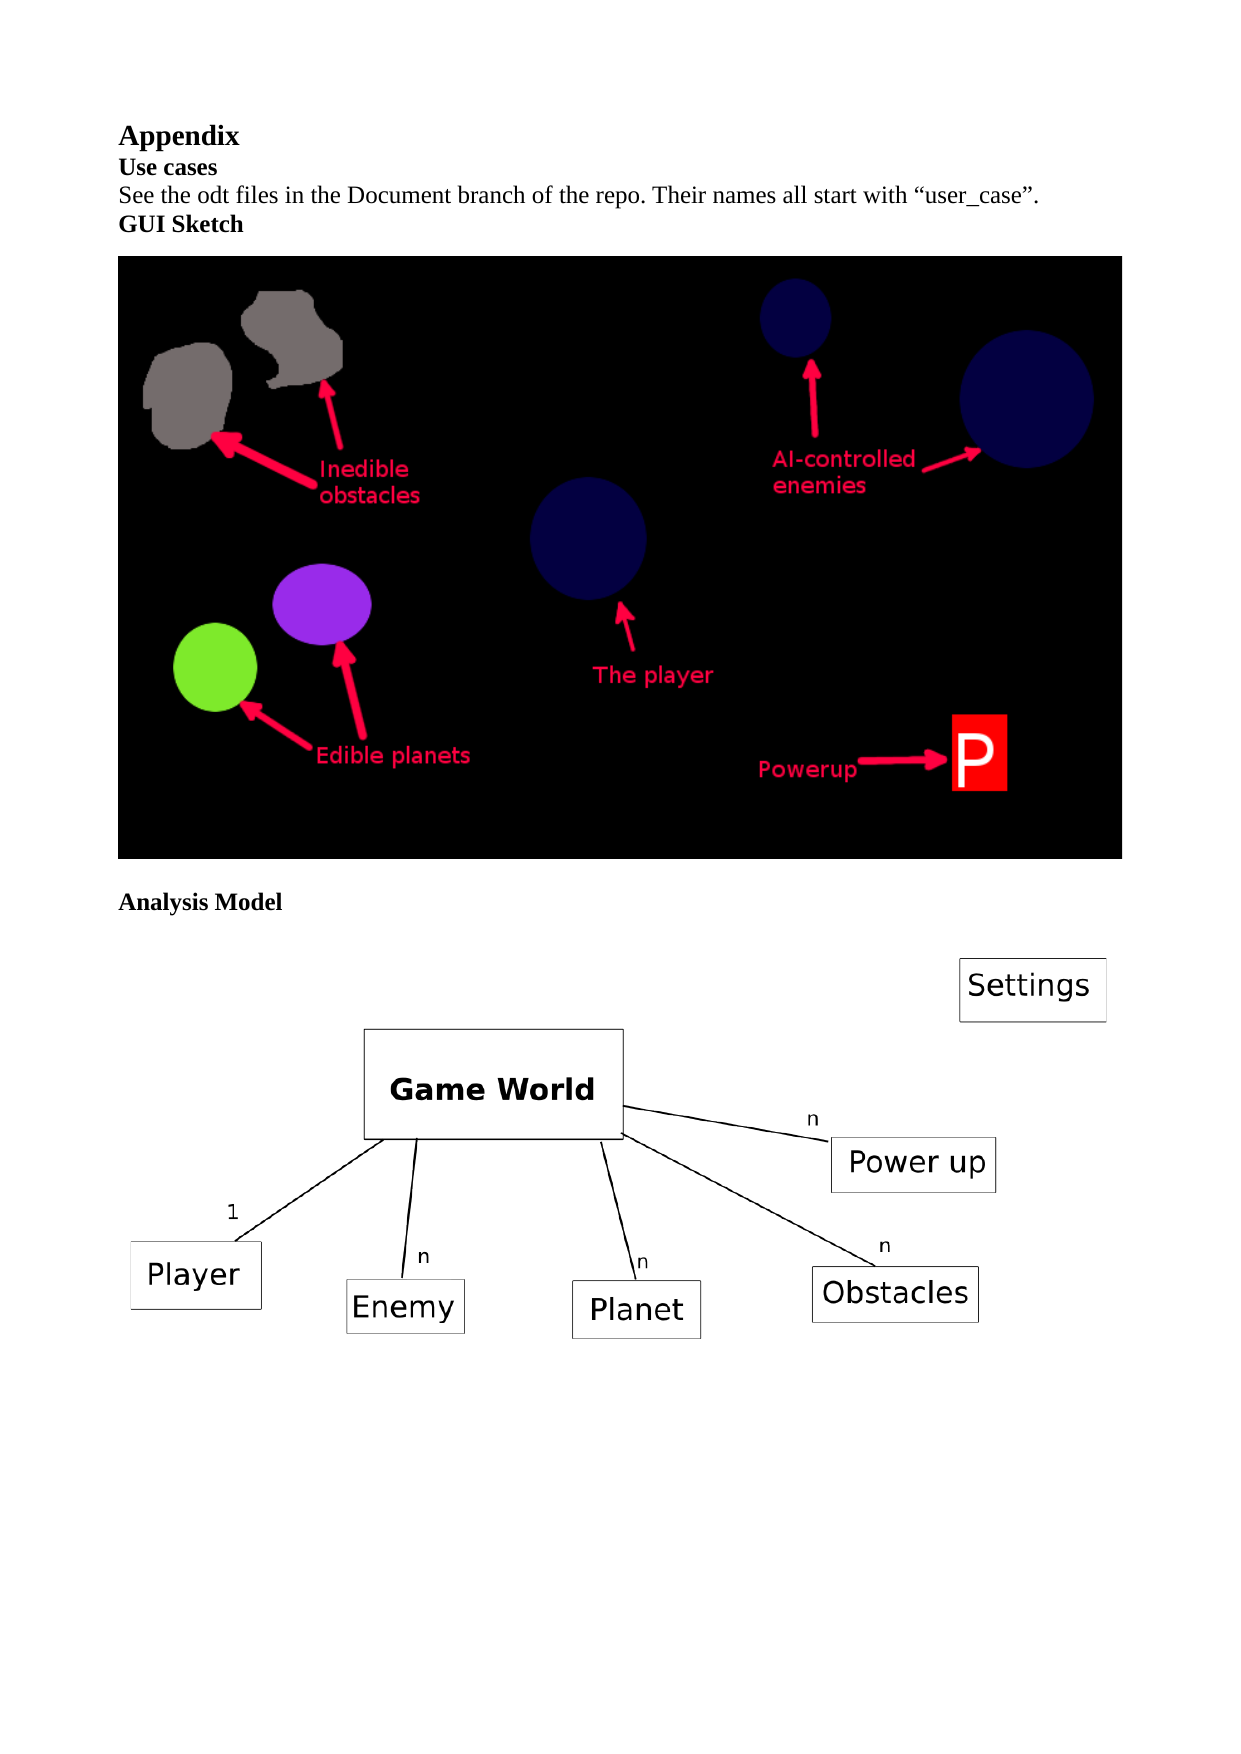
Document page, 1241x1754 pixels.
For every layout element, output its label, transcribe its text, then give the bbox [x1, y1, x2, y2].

picture [130, 958, 1107, 1339]
text Use cases [118, 152, 1122, 180]
text Appendix [118, 118, 1122, 152]
text See the odt files in the Document branch of the repo. Their names all start with “user_case”. [118, 180, 1122, 209]
picture [118, 256, 1123, 859]
text GUI Sketch [118, 209, 1122, 238]
text Analysis Model [118, 887, 1122, 916]
